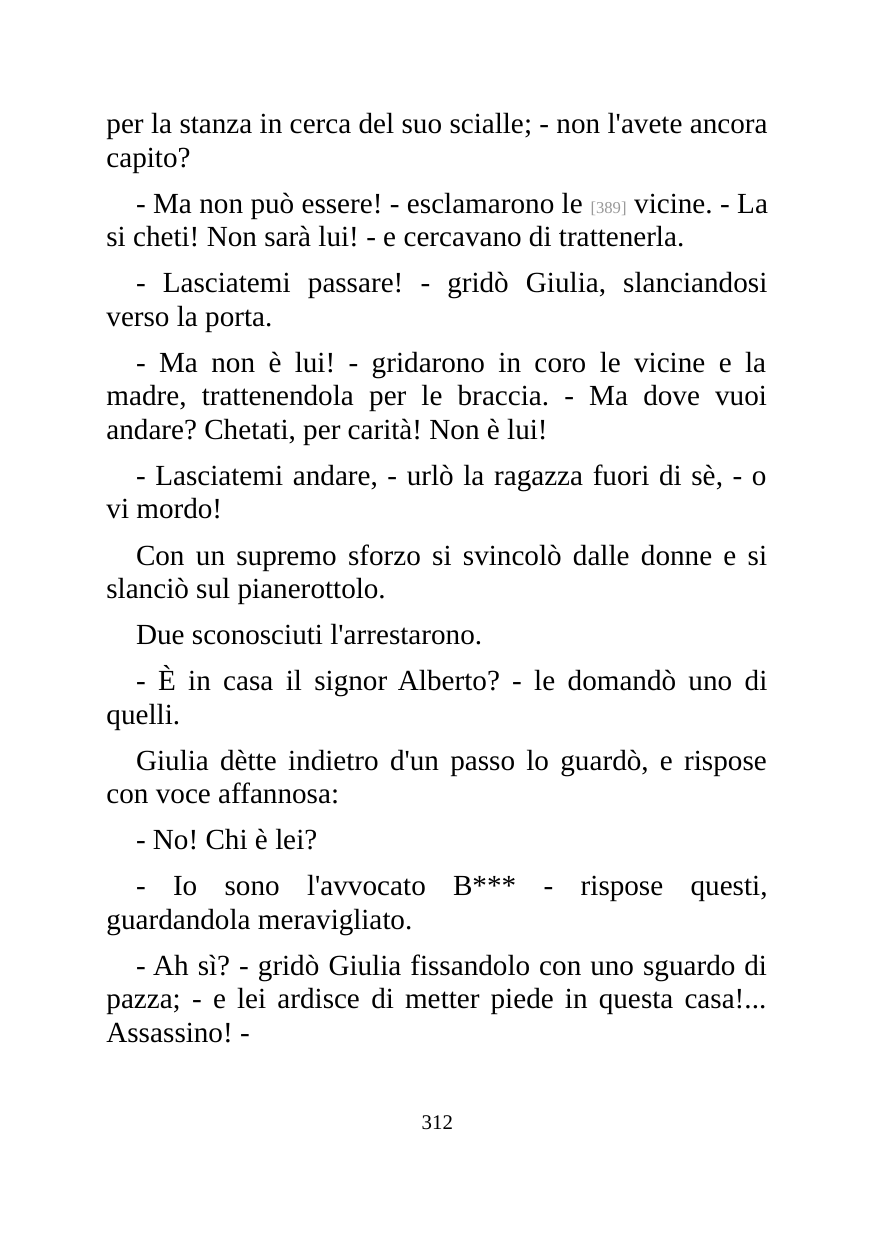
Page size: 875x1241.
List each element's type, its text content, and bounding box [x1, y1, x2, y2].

text per la stanza in cerca del suo scialle; - non l'avete ancora capito? [106, 106, 768, 173]
text - Lasciatemi passare! - gridò Giulia, slanciandosi verso la porta. [106, 265, 768, 332]
text Due sconosciuti l'arrestarono. [106, 617, 768, 651]
text - No! Chi è lei? [106, 822, 768, 856]
text - Lasciatemi andare, - urlò la ragazza fuori di sè, - o vi mordo! [106, 458, 768, 525]
text - Ah sì? - gridò Giulia fissandolo con uno sguardo di pazza; - e lei ardisce di metter piede in questa casa!... Assassino! - [106, 948, 768, 1049]
text - Ma non è lui! - gridarono in coro le vicine e la madre, trattenendola per le braccia. - Ma dove vuoi andare? Chetati, per carità! Non è lui! [106, 345, 768, 446]
text - Ma non può essere! - esclamarono le [389] vicine. - La si cheti! Non sarà lui! - e cercavano di trattenerla. [106, 186, 768, 253]
text - Io sono l'avvocato B*** - rispose questi, guardandola meravigliato. [106, 868, 768, 936]
text Giulia dètte indietro d'un passo lo guardò, e rispose con voce affannosa: [106, 743, 768, 810]
text Con un supremo sforzo si svincolò dalle donne e si slanciò sul pianerottolo. [106, 538, 768, 605]
text - È in casa il signor Alberto? - le domandò uno di quelli. [106, 663, 768, 730]
